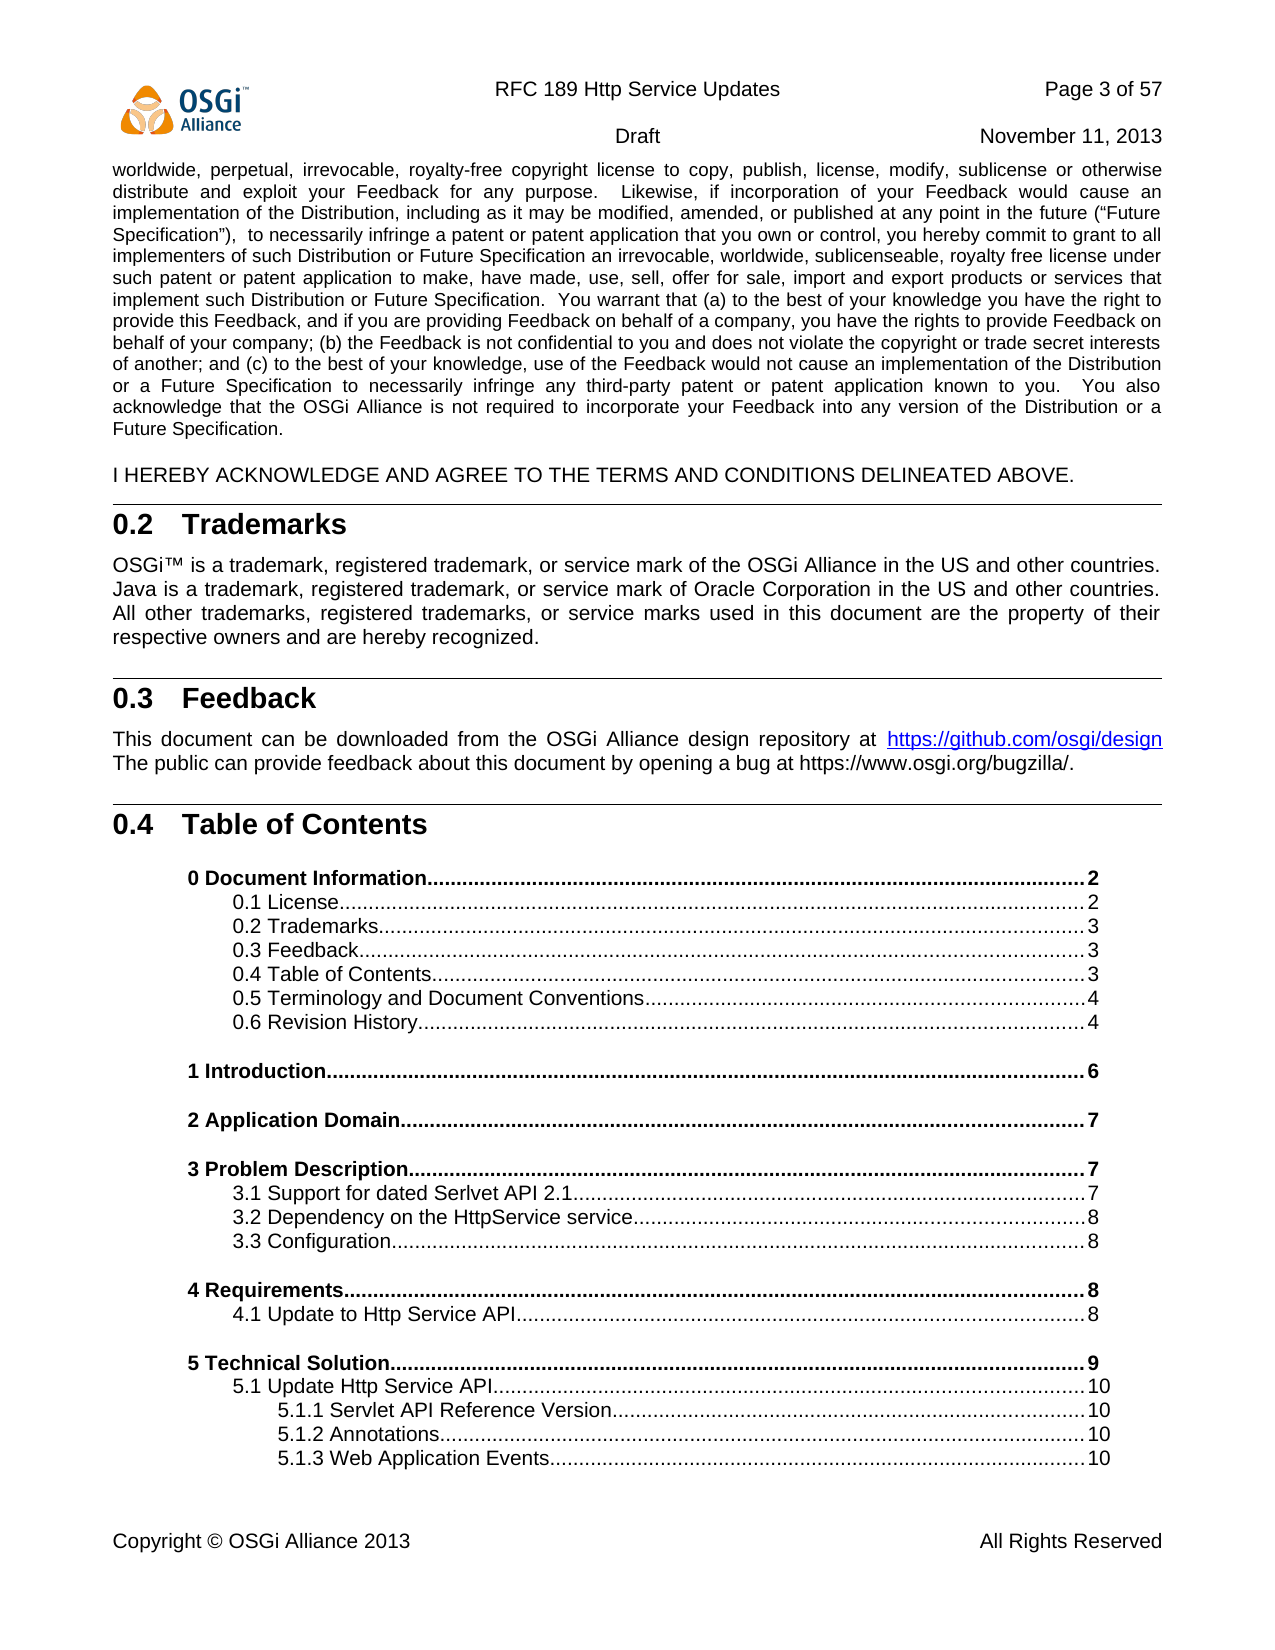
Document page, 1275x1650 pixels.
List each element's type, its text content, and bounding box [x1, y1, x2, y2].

text 0 Document Information 2 [187, 866, 1162, 890]
subtitle Trademarks [112, 505, 1162, 541]
text 5.1.2 Annotations 10 [277, 1422, 1162, 1446]
subtitle Table of Contents [112, 805, 1162, 841]
text 5 Technical Solution 9 [187, 1350, 1162, 1374]
text 3 Problem Description 7 [187, 1157, 1162, 1181]
text 0.6 Revision History 4 [232, 1010, 1162, 1034]
text 1 Introduction 6 [187, 1059, 1162, 1083]
text I HEREBY ACKNOWLEDGE AND AGREE TO THE TERMS AND CONDITIONS DELINEATED ABOVE. [112, 463, 1162, 487]
text worldwide, perpetual, irrevocable, royalty-free copyright license to copy, publish, license, modify, sublicense or otherwise distribute and exploit your Feedback for any purpose. Likewise, if incorporation of your Feedback would cause an implementation of the Distribution, including as it may be modified, amended, or published at any point in the future (“Future Specification”), to necessarily infringe a patent or patent application that you own or control, you hereby commit to grant to all implementers of such Distribution or Future Specification an irrevocable, worldwide, sublicenseable, royalty free license under such patent or patent application to make, have made, use, sell, offer for sale, import and export products or services that implement such Distribution or Future Specification. You warrant that (a) to the best of your knowledge you have the right to provide this Feedback, and if you are providing Feedback on behalf of a company, you have the rights to provide Feedback on behalf of your company; (b) the Feedback is not confidential to you and does not violate the copyright or trade secret interests of another; and (c) to the best of your knowledge, use of the Feedback would not cause an implementation of the Distribution or a Future Specification to necessarily infringe any third-party patent or patent application known to you. You also acknowledge that the OSGi Alliance is not required to incorporate your Feedback into any version of the Distribution or a Future Specification. [112, 159, 1162, 439]
text 5.1.3 Web Application Events 10 [277, 1446, 1162, 1470]
text 4 Requirements 8 [187, 1277, 1162, 1301]
text OSGi™ is a trademark, registered trademark, or service mark of the OSGi Alliance in the US and other countries. Java is a trademark, registered trademark, or service mark of Oracle Corporation in the US and other countries. All other trademarks, registered trademarks, or service marks used in this document are the property of their respective owners and are hereby recognized. [112, 553, 1162, 649]
text 0.4 Table of Contents 3 [232, 962, 1162, 986]
picture [113, 78, 257, 142]
text 3.2 Dependency on the HttpService service 8 [232, 1204, 1162, 1228]
text 0.1 License 2 [232, 890, 1162, 914]
text 2 Application Domain 7 [187, 1108, 1162, 1132]
text 3.1 Support for dated Serlvet API 2.1 7 [232, 1181, 1162, 1204]
text 5.1.1 Servlet API Reference Version 10 [277, 1398, 1162, 1422]
text 0.5 Terminology and Document Conventions 4 [232, 986, 1162, 1010]
text 4.1 Update to Http Service API 8 [232, 1301, 1162, 1325]
text 0.2 Trademarks 3 [232, 914, 1162, 938]
text This document can be downloaded from the OSGi Alliance design repository at https://github.com/osgi/design The public can provide feedback about this document by opening a bug at https://www.osgi.org/bugzilla/. [112, 727, 1162, 775]
text 5.1 Update Http Service API 10 [232, 1374, 1162, 1398]
subtitle Feedback [112, 679, 1162, 715]
text 3.3 Configuration 8 [232, 1228, 1162, 1252]
text 0.3 Feedback 3 [232, 938, 1162, 962]
